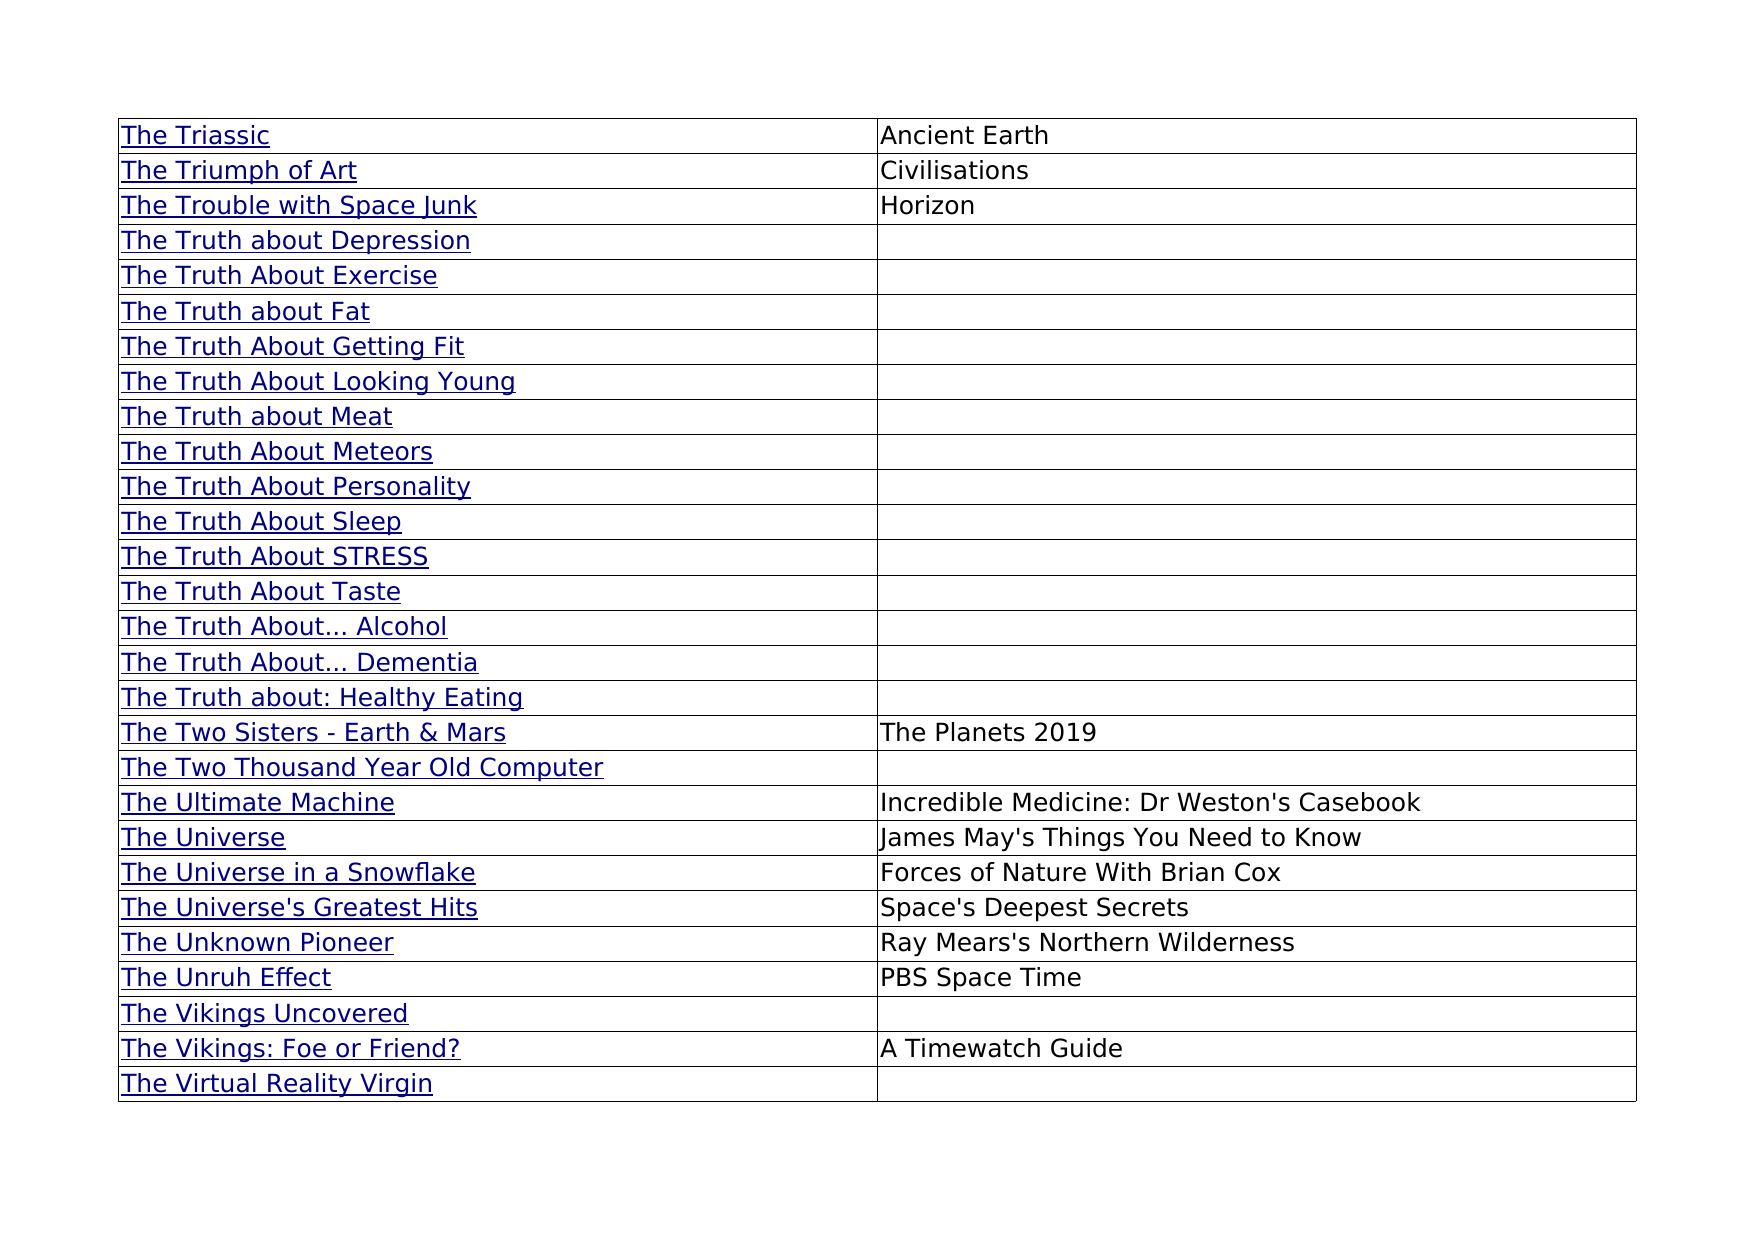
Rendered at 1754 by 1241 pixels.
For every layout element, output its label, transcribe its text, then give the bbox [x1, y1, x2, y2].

table_cell The Unruh Effect [119, 962, 877, 996]
table_cell [878, 576, 1636, 609]
table_cell The Truth About STRESS [119, 540, 877, 574]
table_cell The Unknown Pioneer [119, 927, 877, 961]
table_cell The Two Thousand Year Old Computer [119, 751, 877, 785]
table_cell The Trouble with Space Junk [119, 189, 877, 223]
table_cell The Truth About Exercise [119, 260, 877, 294]
table_cell The Vikings Uncovered [119, 997, 877, 1031]
table_cell [878, 435, 1636, 469]
table_cell [878, 330, 1636, 364]
table_cell Horizon [878, 189, 1636, 223]
table_cell [878, 646, 1636, 680]
table_cell [878, 505, 1636, 539]
table_cell [878, 540, 1636, 574]
table_cell Incredible Medicine: Dr Weston's Casebook [878, 786, 1636, 820]
table_cell The Truth about Meat [119, 400, 877, 434]
table_cell [878, 997, 1636, 1031]
table_cell The Truth About Meteors [119, 435, 877, 469]
table_cell The Universe in a Snowflake [119, 856, 877, 890]
table_cell Civilisations [878, 154, 1636, 188]
table_cell [878, 400, 1636, 434]
table_cell The Triassic [119, 119, 877, 153]
table_cell The Truth about: Healthy Eating [119, 681, 877, 715]
table_cell The Two Sisters - Earth & Mars [119, 716, 877, 750]
table_cell The Truth About Getting Fit [119, 330, 877, 364]
table_cell The Truth About... Dementia [119, 646, 877, 680]
table_cell The Vikings: Foe or Friend? [119, 1032, 877, 1066]
table_cell A Timewatch Guide [878, 1032, 1636, 1066]
table_cell The Virtual Reality Virgin [119, 1067, 877, 1101]
table_cell [878, 225, 1636, 258]
table_cell Ancient Earth [878, 119, 1636, 153]
table_cell The Planets 2019 [878, 716, 1636, 750]
table_cell The Truth About Taste [119, 576, 877, 609]
table_cell The Truth about Depression [119, 225, 877, 258]
table_cell [878, 611, 1636, 645]
table_cell James May's Things You Need to Know [878, 821, 1636, 855]
table_cell [878, 751, 1636, 785]
table_cell Space's Deepest Secrets [878, 891, 1636, 926]
table_cell [878, 681, 1636, 715]
table_cell PBS Space Time [878, 962, 1636, 996]
table_cell Ray Mears's Northern Wilderness [878, 927, 1636, 961]
table_cell [878, 260, 1636, 294]
table_cell [878, 365, 1636, 399]
table_cell The Universe's Greatest Hits [119, 891, 877, 926]
table_cell Forces of Nature With Brian Cox [878, 856, 1636, 890]
table_cell The Truth About... Alcohol [119, 611, 877, 645]
table_cell The Universe [119, 821, 877, 855]
table_cell The Truth about Fat [119, 295, 877, 329]
table_cell [878, 470, 1636, 504]
table_cell [878, 295, 1636, 329]
table_cell [878, 1067, 1636, 1101]
table_cell The Truth About Sleep [119, 505, 877, 539]
table_cell The Triumph of Art [119, 154, 877, 188]
table_cell The Ultimate Machine [119, 786, 877, 820]
table_cell The Truth About Looking Young [119, 365, 877, 399]
table_cell The Truth About Personality [119, 470, 877, 504]
